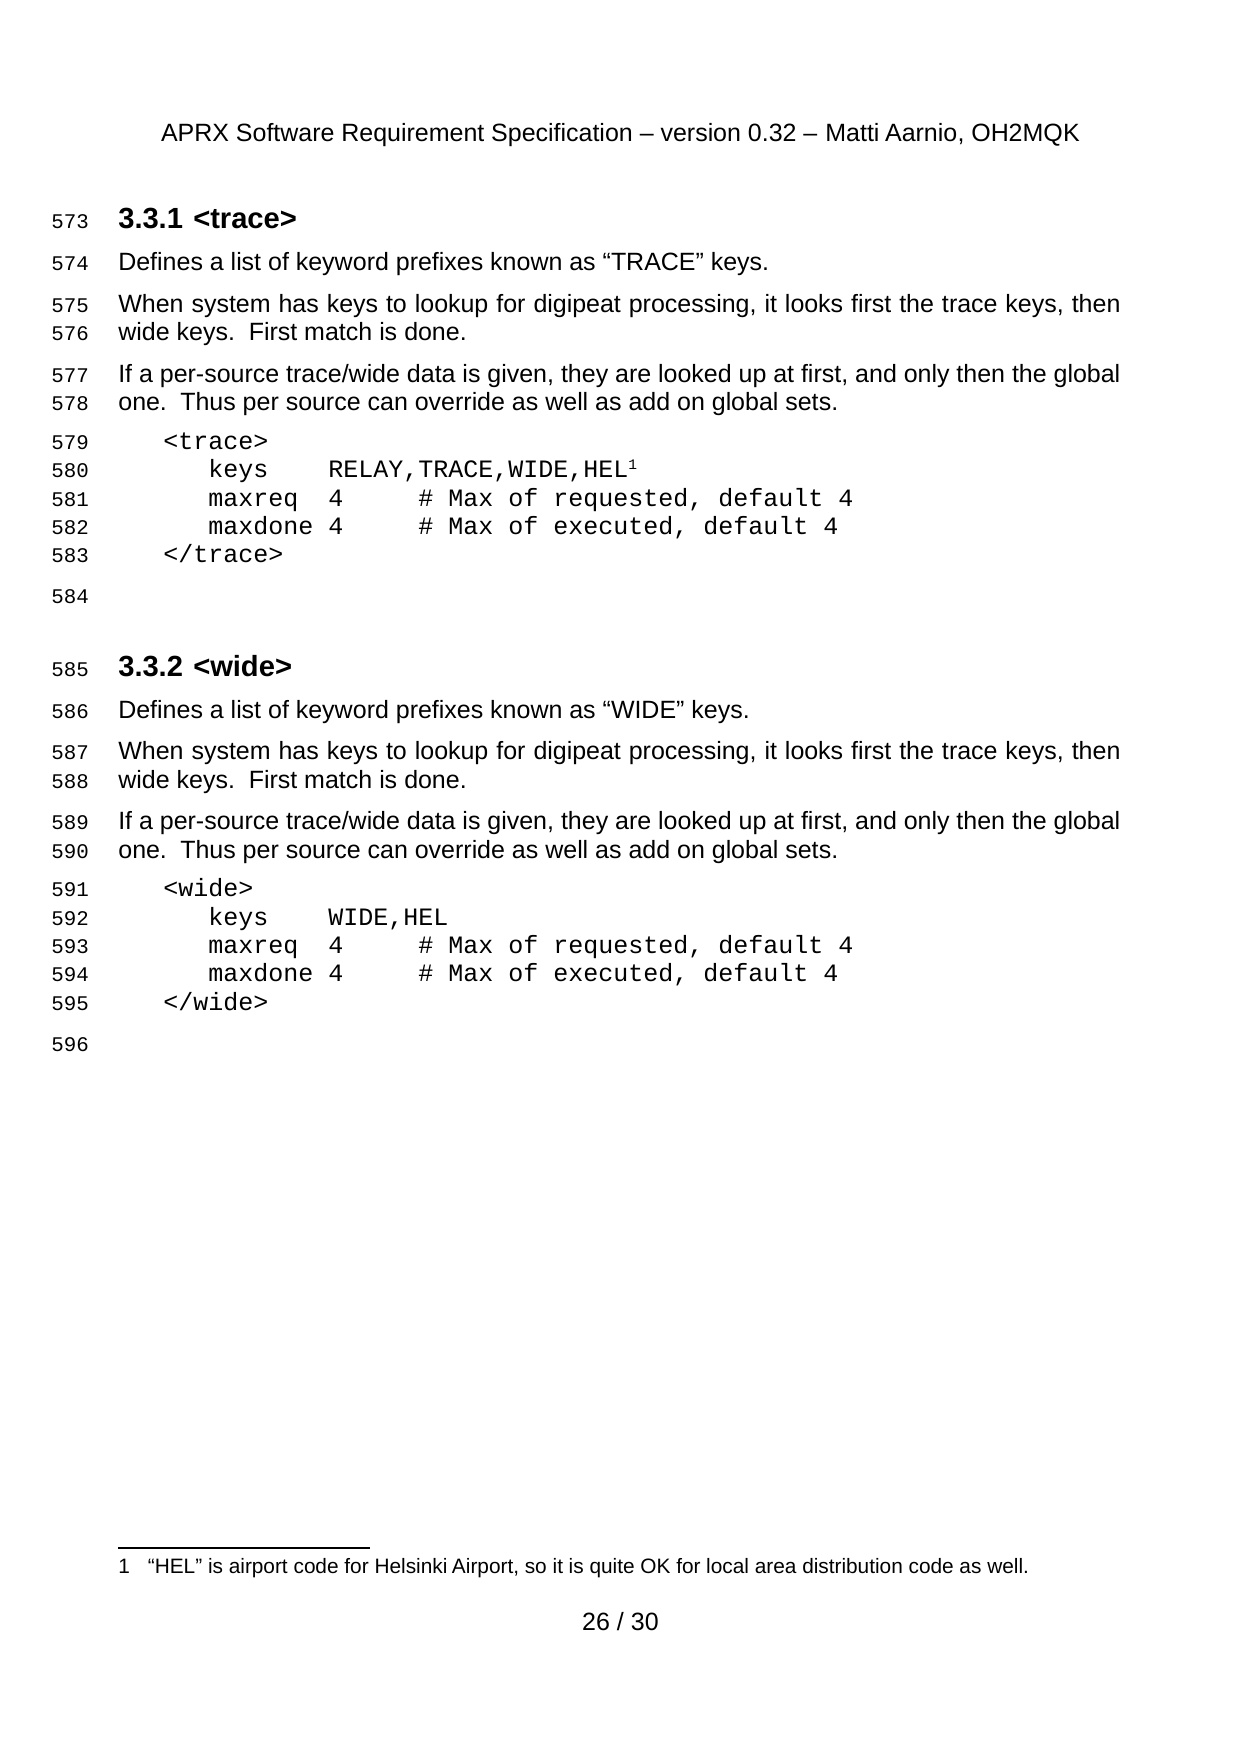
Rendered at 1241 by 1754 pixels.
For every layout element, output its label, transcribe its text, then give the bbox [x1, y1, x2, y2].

text If a per-source trace/wide data is given, they are looked up at first, and only then the global one. Thus per source can override as well as add on global sets. [118, 806, 1122, 863]
subtitle <wide> [118, 649, 1122, 682]
text <trace> keys RELAY,TRACE,WIDE,HEL maxreq 4 # Max of requested, default 4 maxdone 4 # Max of executed, default 4 </trace> [118, 429, 1122, 570]
text <wide> keys WIDE,HEL maxreq 4 # Max of requested, default 4 maxdone 4 # Max of executed, default 4 </wide> [118, 876, 1122, 1018]
text When system has keys to lookup for digipeat processing, it looks first the trace keys, then wide keys. First match is done. [118, 289, 1122, 346]
text “HEL” is airport code for Helsinki Airport, so it is quite OK for local area distribution code as well. [118, 1554, 1122, 1578]
text If a per-source trace/wide data is given, they are looked up at first, and only then the global one. Thus per source can override as well as add on global sets. [118, 359, 1122, 416]
subtitle <trace> [118, 201, 1122, 235]
text Defines a list of keyword prefixes known as “WIDE” keys. [118, 695, 1122, 723]
text When system has keys to lookup for digipeat processing, it looks first the trace keys, then wide keys. First match is done. [118, 736, 1122, 793]
text Defines a list of keyword prefixes known as “TRACE” keys. [118, 247, 1122, 276]
